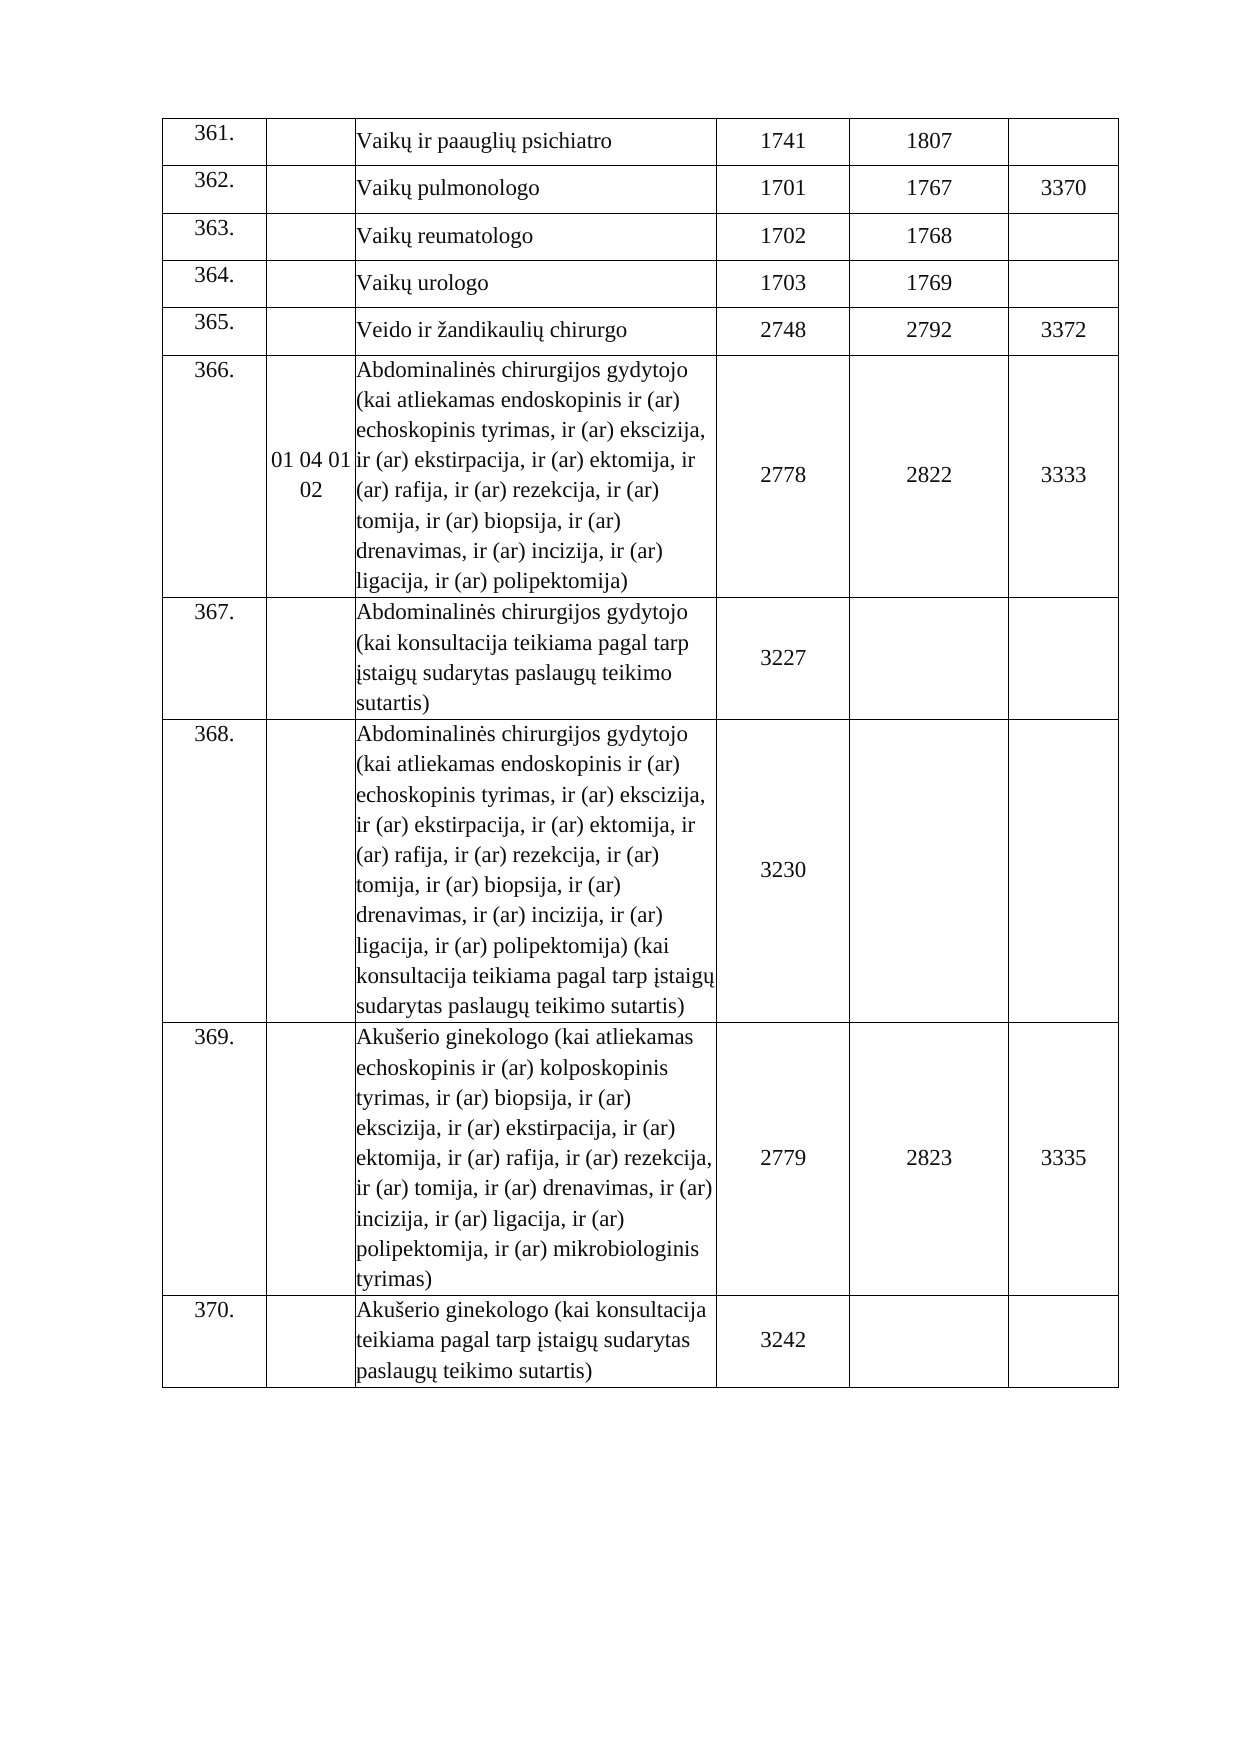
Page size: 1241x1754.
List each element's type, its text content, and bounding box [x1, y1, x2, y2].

table_cell 368. [163, 720, 266, 1022]
table_cell [267, 598, 355, 719]
table_cell [1142, 165, 1147, 213]
table_cell 3372 [1009, 308, 1118, 354]
table_cell [267, 1023, 355, 1295]
table_cell [1137, 307, 1142, 354]
table_cell [1119, 260, 1137, 307]
table_cell 370. [163, 1296, 266, 1387]
table_cell [850, 1296, 1008, 1387]
table_cell [1147, 719, 1164, 1022]
table_cell [1119, 1295, 1137, 1387]
table_cell 3230 [717, 720, 849, 1022]
table_cell [1142, 355, 1147, 597]
table_cell 363. [163, 214, 266, 260]
table_cell [1164, 1022, 1240, 1295]
table_cell 2779 [717, 1023, 849, 1295]
table_cell [1137, 355, 1142, 597]
table_cell [1164, 597, 1240, 719]
table_cell 1703 [717, 261, 849, 307]
table_cell Abdominalinės chirurgijos gydytojo (kai atliekamas endoskopinis ir (ar) echoskopinis tyrimas, ir (ar) ekscizija, ir (ar) ekstirpacija, ir (ar) ektomija, ir (ar) rafija, ir (ar) rezekcija, ir (ar) tomija, ir (ar) biopsija, ir (ar) drenavimas, ir (ar) incizija, ir (ar) ligacija, ir (ar) polipektomija) (kai konsultacija teikiama pagal tarp įstaigų sudarytas paslaugų teikimo sutartis) [356, 720, 716, 1022]
table_cell [267, 261, 355, 307]
table_cell 3227 [717, 598, 849, 719]
table_cell 364. [163, 261, 266, 307]
table_cell [1137, 1022, 1142, 1295]
table_cell [1142, 719, 1147, 1022]
table_cell [1137, 719, 1142, 1022]
table_cell 1741 [717, 119, 849, 165]
table_cell [1164, 719, 1240, 1022]
table_cell [1009, 119, 1118, 165]
table_cell [267, 166, 355, 213]
table_cell [1142, 213, 1147, 260]
table_cell 369. [163, 1023, 266, 1295]
table_cell 2823 [850, 1023, 1008, 1295]
table_cell [1142, 260, 1147, 307]
table_cell Akušerio ginekologo (kai atliekamas echoskopinis ir (ar) kolposkopinis tyrimas, ir (ar) biopsija, ir (ar) ekscizija, ir (ar) ekstirpacija, ir (ar) ektomija, ir (ar) rafija, ir (ar) rezekcija, ir (ar) tomija, ir (ar) drenavimas, ir (ar) incizija, ir (ar) ligacija, ir (ar) polipektomija, ir (ar) mikrobiologinis tyrimas) [356, 1023, 716, 1295]
table_cell [1164, 355, 1240, 597]
table_cell [1119, 597, 1137, 719]
table_cell 2822 [850, 356, 1008, 597]
table_cell [1147, 1295, 1164, 1387]
table_cell [1119, 355, 1137, 597]
table_cell [1137, 118, 1142, 165]
table_cell [1137, 597, 1142, 719]
table_cell [1137, 1295, 1142, 1387]
table_cell [1137, 213, 1142, 260]
table_cell [1147, 260, 1164, 307]
table_cell [1119, 213, 1137, 260]
table_cell 3242 [717, 1296, 849, 1387]
table_cell [1142, 1295, 1147, 1387]
table_cell [1147, 597, 1164, 719]
table_cell [1142, 1022, 1147, 1295]
table_cell [1009, 1296, 1118, 1387]
table_cell [1119, 307, 1137, 354]
table_cell 1768 [850, 214, 1008, 260]
table_cell [1009, 598, 1118, 719]
table_cell 365. [163, 308, 266, 354]
table_cell [1142, 118, 1147, 165]
table_cell [1119, 118, 1137, 165]
table_cell [1137, 260, 1142, 307]
table_cell [1009, 214, 1118, 260]
table_cell 361. [163, 119, 266, 165]
table_cell [850, 598, 1008, 719]
table_cell [1009, 261, 1118, 307]
table_cell [1147, 307, 1164, 354]
table_cell Abdominalinės chirurgijos gydytojo (kai konsultacija teikiama pagal tarp įstaigų sudarytas paslaugų teikimo sutartis) [356, 598, 716, 719]
table_cell 362. [163, 166, 266, 213]
table_cell Vaikų ir paauglių psichiatro [356, 119, 716, 165]
table_cell [267, 119, 355, 165]
table_cell [1119, 1022, 1137, 1295]
table_cell [1164, 307, 1240, 354]
table_cell [267, 720, 355, 1022]
table_cell [1147, 165, 1164, 213]
table_cell [850, 720, 1008, 1022]
table_cell Veido ir žandikaulių chirurgo [356, 308, 716, 354]
table_cell 3333 [1009, 356, 1118, 597]
table_cell [1164, 213, 1240, 260]
table_cell 3370 [1009, 166, 1118, 213]
table_cell Akušerio ginekologo (kai konsultacija teikiama pagal tarp įstaigų sudarytas paslaugų teikimo sutartis) [356, 1296, 716, 1387]
table_cell 1807 [850, 119, 1008, 165]
table_cell [267, 214, 355, 260]
table_cell [267, 1296, 355, 1387]
table_cell Vaikų reumatologo [356, 214, 716, 260]
table_cell [1164, 260, 1240, 307]
table_cell 3335 [1009, 1023, 1118, 1295]
table_cell [1142, 307, 1147, 354]
table_cell Abdominalinės chirurgijos gydytojo (kai atliekamas endoskopinis ir (ar) echoskopinis tyrimas, ir (ar) ekscizija, ir (ar) ekstirpacija, ir (ar) ektomija, ir (ar) rafija, ir (ar) rezekcija, ir (ar) tomija, ir (ar) biopsija, ir (ar) drenavimas, ir (ar) incizija, ir (ar) ligacija, ir (ar) polipektomija) [356, 356, 716, 597]
table_cell 367. [163, 598, 266, 719]
table_cell 2778 [717, 356, 849, 597]
table_cell [1164, 118, 1240, 165]
table_cell [1147, 213, 1164, 260]
table_cell 2748 [717, 308, 849, 354]
table_cell 1769 [850, 261, 1008, 307]
table_cell 1701 [717, 166, 849, 213]
table_cell Vaikų urologo [356, 261, 716, 307]
table_cell 1767 [850, 166, 1008, 213]
table_cell 2792 [850, 308, 1008, 354]
table_cell [1119, 719, 1137, 1022]
table_cell 1702 [717, 214, 849, 260]
table_cell [267, 308, 355, 354]
table_cell 366. [163, 356, 266, 597]
table_cell 01 04 01 02 [267, 356, 355, 597]
table_cell Vaikų pulmonologo [356, 166, 716, 213]
table_cell [1142, 597, 1147, 719]
table_cell [1147, 355, 1164, 597]
table_cell [1164, 1295, 1240, 1387]
table_cell [1119, 165, 1137, 213]
table_cell [1164, 165, 1240, 213]
table_cell [1147, 1022, 1164, 1295]
table_cell [1147, 118, 1164, 165]
table_cell [1137, 165, 1142, 213]
table_cell [1009, 720, 1118, 1022]
